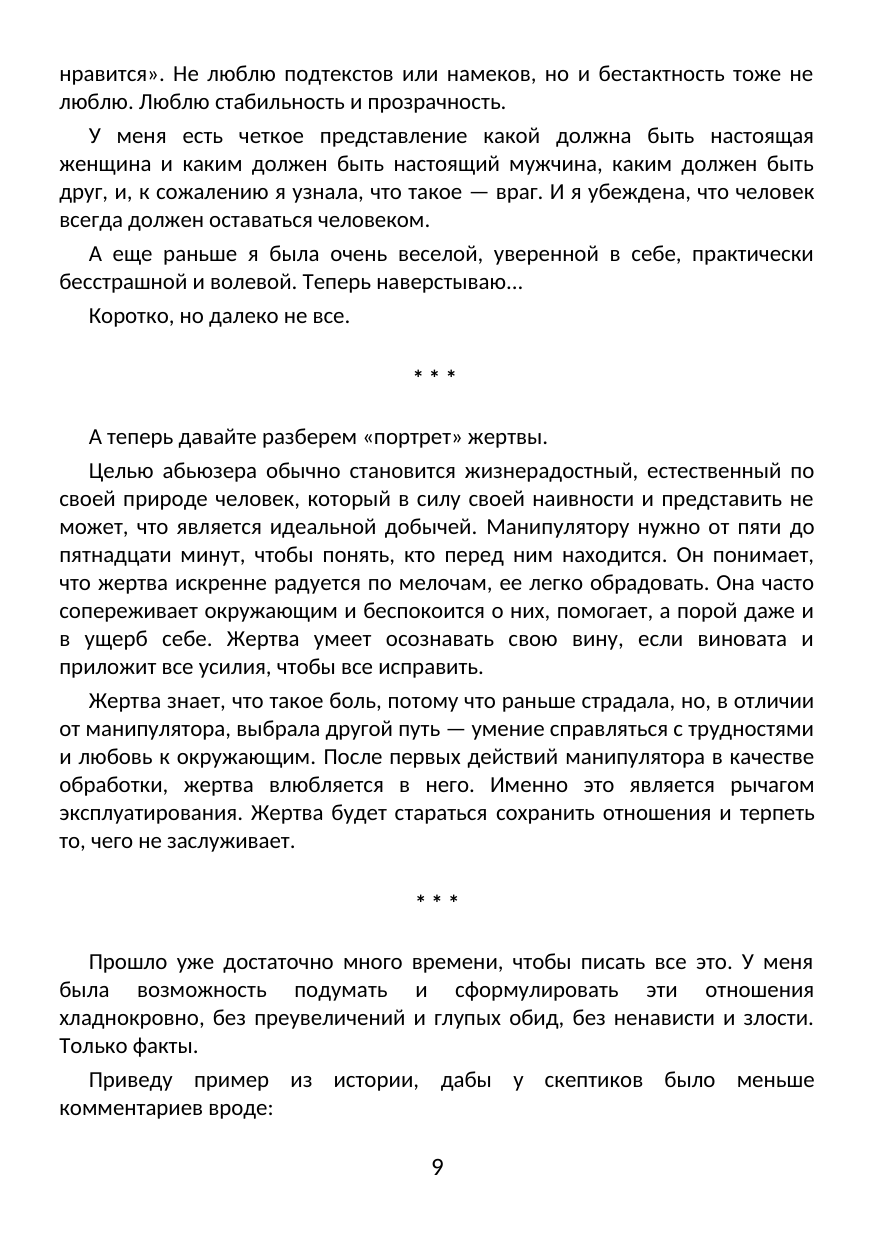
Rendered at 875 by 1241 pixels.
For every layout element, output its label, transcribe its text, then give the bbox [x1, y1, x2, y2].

subtitle * * * [59, 364, 815, 392]
text А еще раньше я была очень веселой, уверенной в себе, практически бесстрашной и волевой. Теперь наверстываю... [59, 239, 815, 295]
text Прошло уже достаточно много времени, чтобы писать все это. У меня была возможность подумать и сформулировать эти отношения хладнокровно, без преувеличений и глупых обид, без ненависти и злости. Только факты. [59, 947, 815, 1059]
text Жертва знает, что такое боль, потому что раньше страдала, но, в отличии от манипулятора, выбрала другой путь — умение справляться с трудностями и любовь к окружающим. После первых действий манипулятора в качестве обработки, жертва влюбляется в него. Именно это является рычагом эксплуатирования. Жертва будет стараться сохранить отношения и терпеть то, чего не заслуживает. [59, 686, 815, 854]
text нравится». Не люблю подтекстов или намеков, но и бестактность тоже не люблю. Люблю стабильность и прозрачность. [59, 59, 815, 115]
text Коротко, но далеко не все. [59, 301, 815, 329]
text Целью абьюзера обычно становится жизнерадостный, естественный по своей природе человек, который в силу своей наивности и представить не может, что является идеальной добычей. Манипулятору нужно от пяти до пятнадцати минут, чтобы понять, кто перед ним находится. Он понимает, что жертва искренне радуется по мелочам, ее легко обрадовать. Она часто сопереживает окружающим и беспокоится о них, помогает, а порой даже и в ущерб себе. Жертва умеет осознавать свою вину, если виновата и приложит все усилия, чтобы все исправить. [59, 456, 815, 680]
text А теперь давайте разберем «портрет» жертвы. [59, 422, 815, 450]
text У меня есть четкое представление какой должна быть настоящая женщина и каким должен быть настоящий мужчина, каким должен быть друг, и, к сожалению я узнала, что такое — враг. И я убеждена, что человек всегда должен оставаться человеком. [59, 121, 815, 233]
text Приведу пример из истории, дабы у скептиков было меньше комментариев вроде: [59, 1065, 815, 1121]
subtitle * * * [59, 889, 815, 918]
